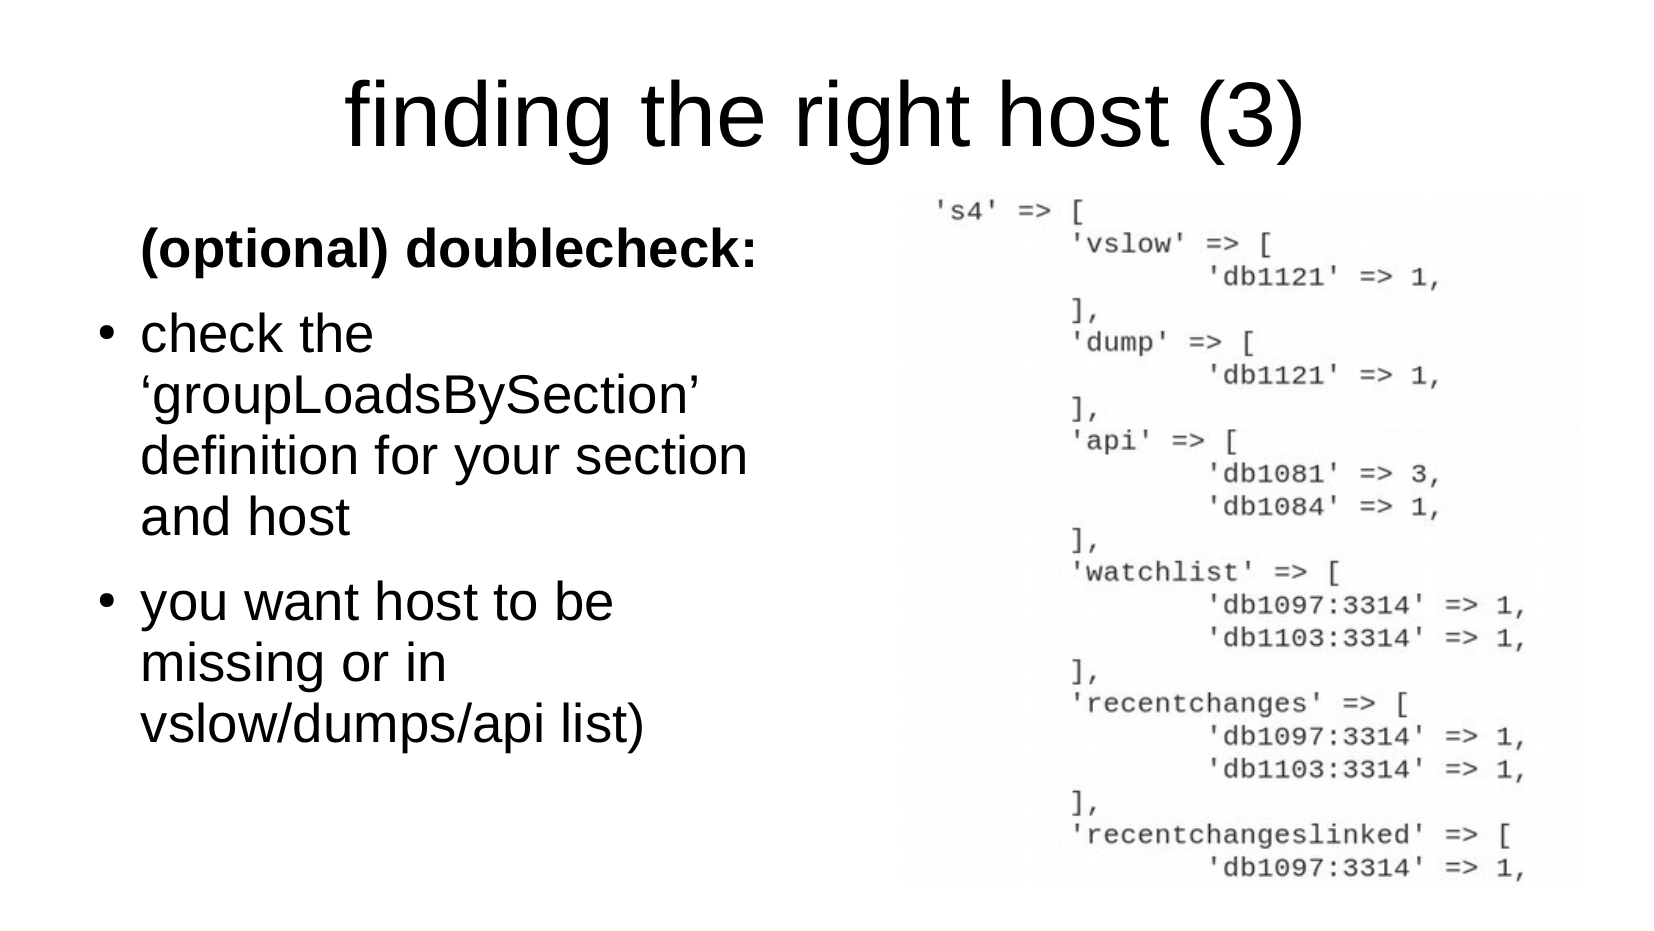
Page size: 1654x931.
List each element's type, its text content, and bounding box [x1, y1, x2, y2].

list (optional) doublecheck: check the ‘groupLoadsBySection’ definition for your section and host you want host to be missing or in vslow/dumps/api list) [82, 217, 809, 758]
title finding the right host (3) [82, 37, 1571, 193]
picture [897, 192, 1579, 888]
